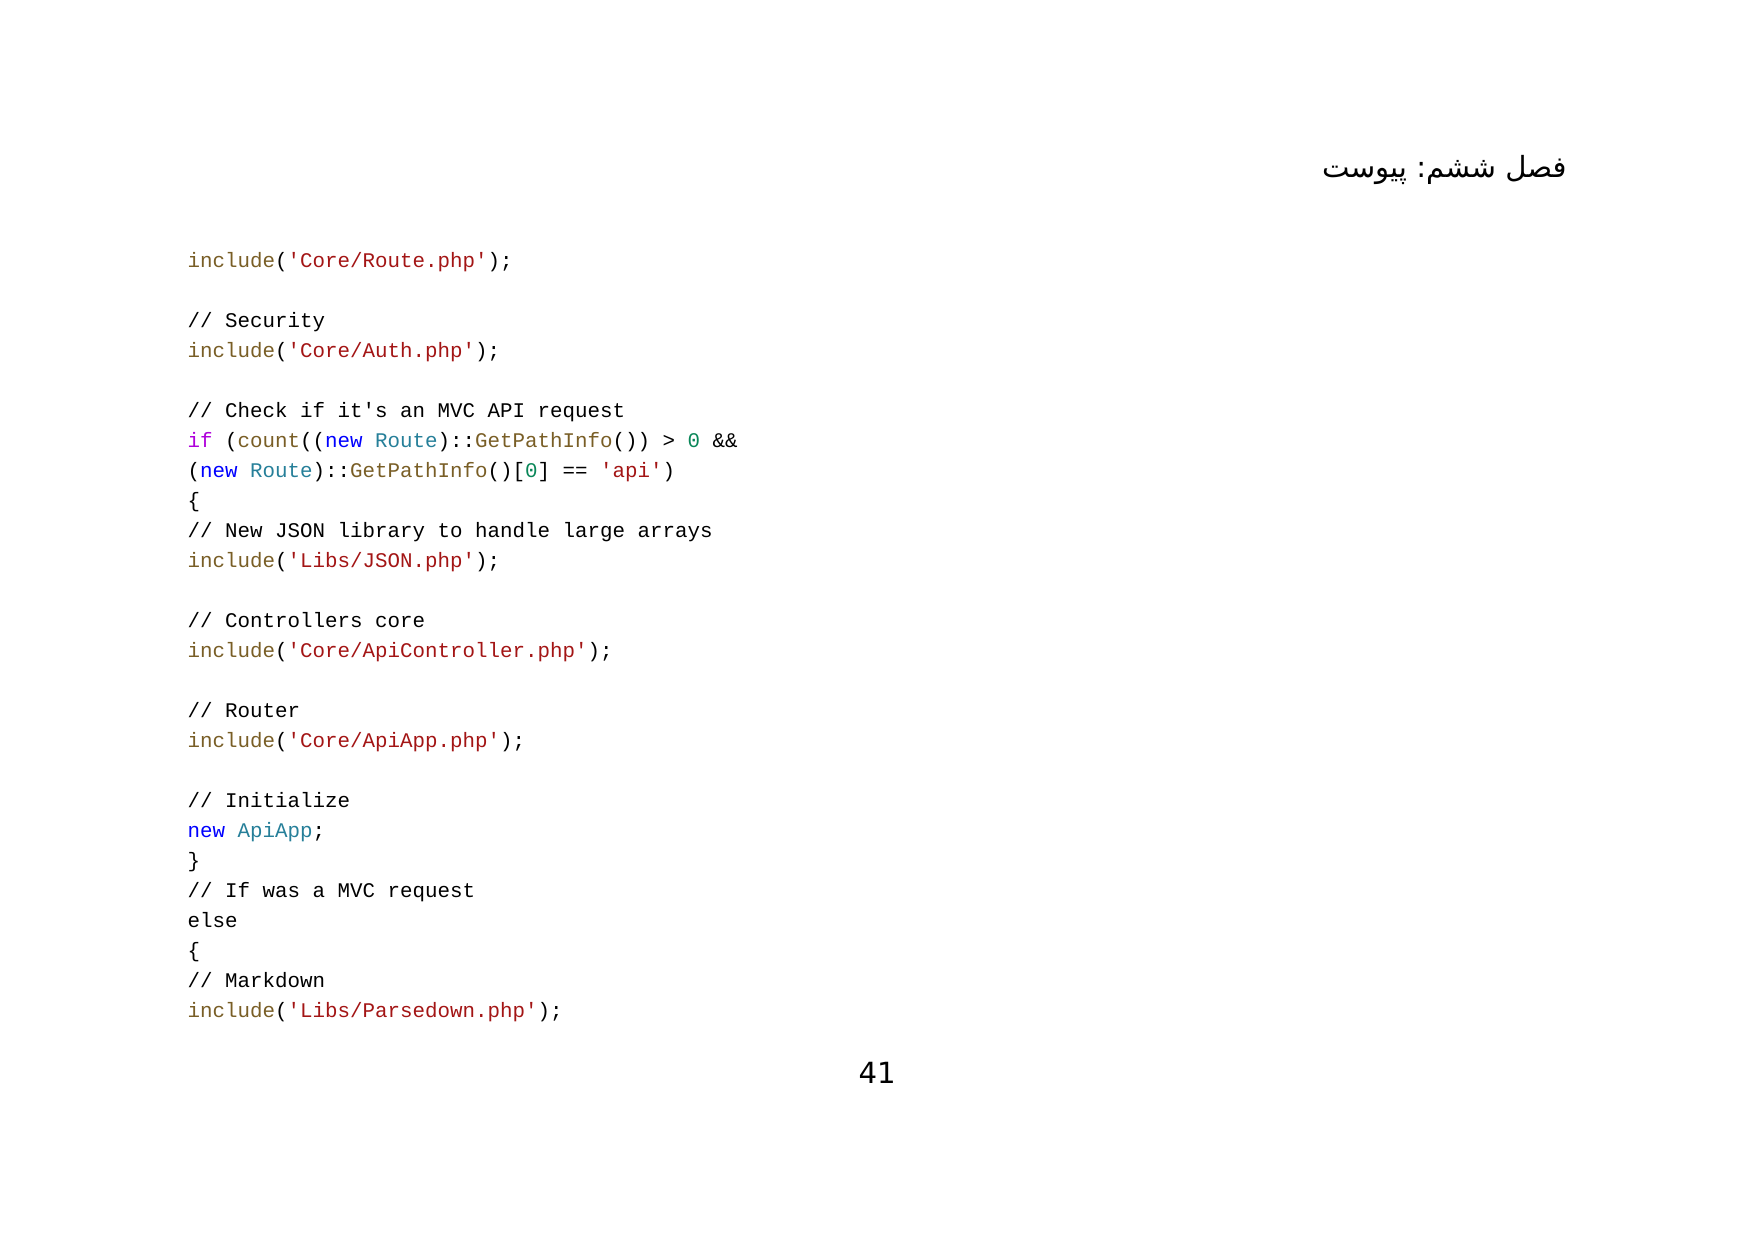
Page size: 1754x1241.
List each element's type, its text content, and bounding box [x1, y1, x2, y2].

text // If was a MVC request [187, 874, 1566, 904]
text // Router [187, 694, 1566, 724]
text } [187, 844, 1566, 874]
text // Check if it's an MVC API request [187, 394, 1566, 424]
text // Markdown [187, 964, 1566, 994]
text include('Core/Route.php'); [187, 244, 1566, 274]
text include('Libs/Parsedown.php'); [187, 994, 1566, 1024]
text { [187, 484, 1566, 514]
text if (count((new Route)::GetPathInfo()) > 0 && [187, 424, 1566, 454]
text include('Libs/JSON.php'); [187, 544, 1566, 574]
text // New JSON library to handle large arrays [187, 514, 1566, 544]
text include('Core/Auth.php'); [187, 334, 1566, 364]
text include('Core/ApiApp.php'); [187, 724, 1566, 754]
text else [187, 904, 1566, 934]
text // Initialize [187, 784, 1566, 814]
text { [187, 934, 1566, 964]
text // Controllers core [187, 604, 1566, 634]
text include('Core/ApiController.php'); [187, 634, 1566, 664]
text new ApiApp; [187, 814, 1566, 844]
text // Security [187, 304, 1566, 334]
text (new Route)::GetPathInfo()[0] == 'api') [187, 454, 1566, 484]
